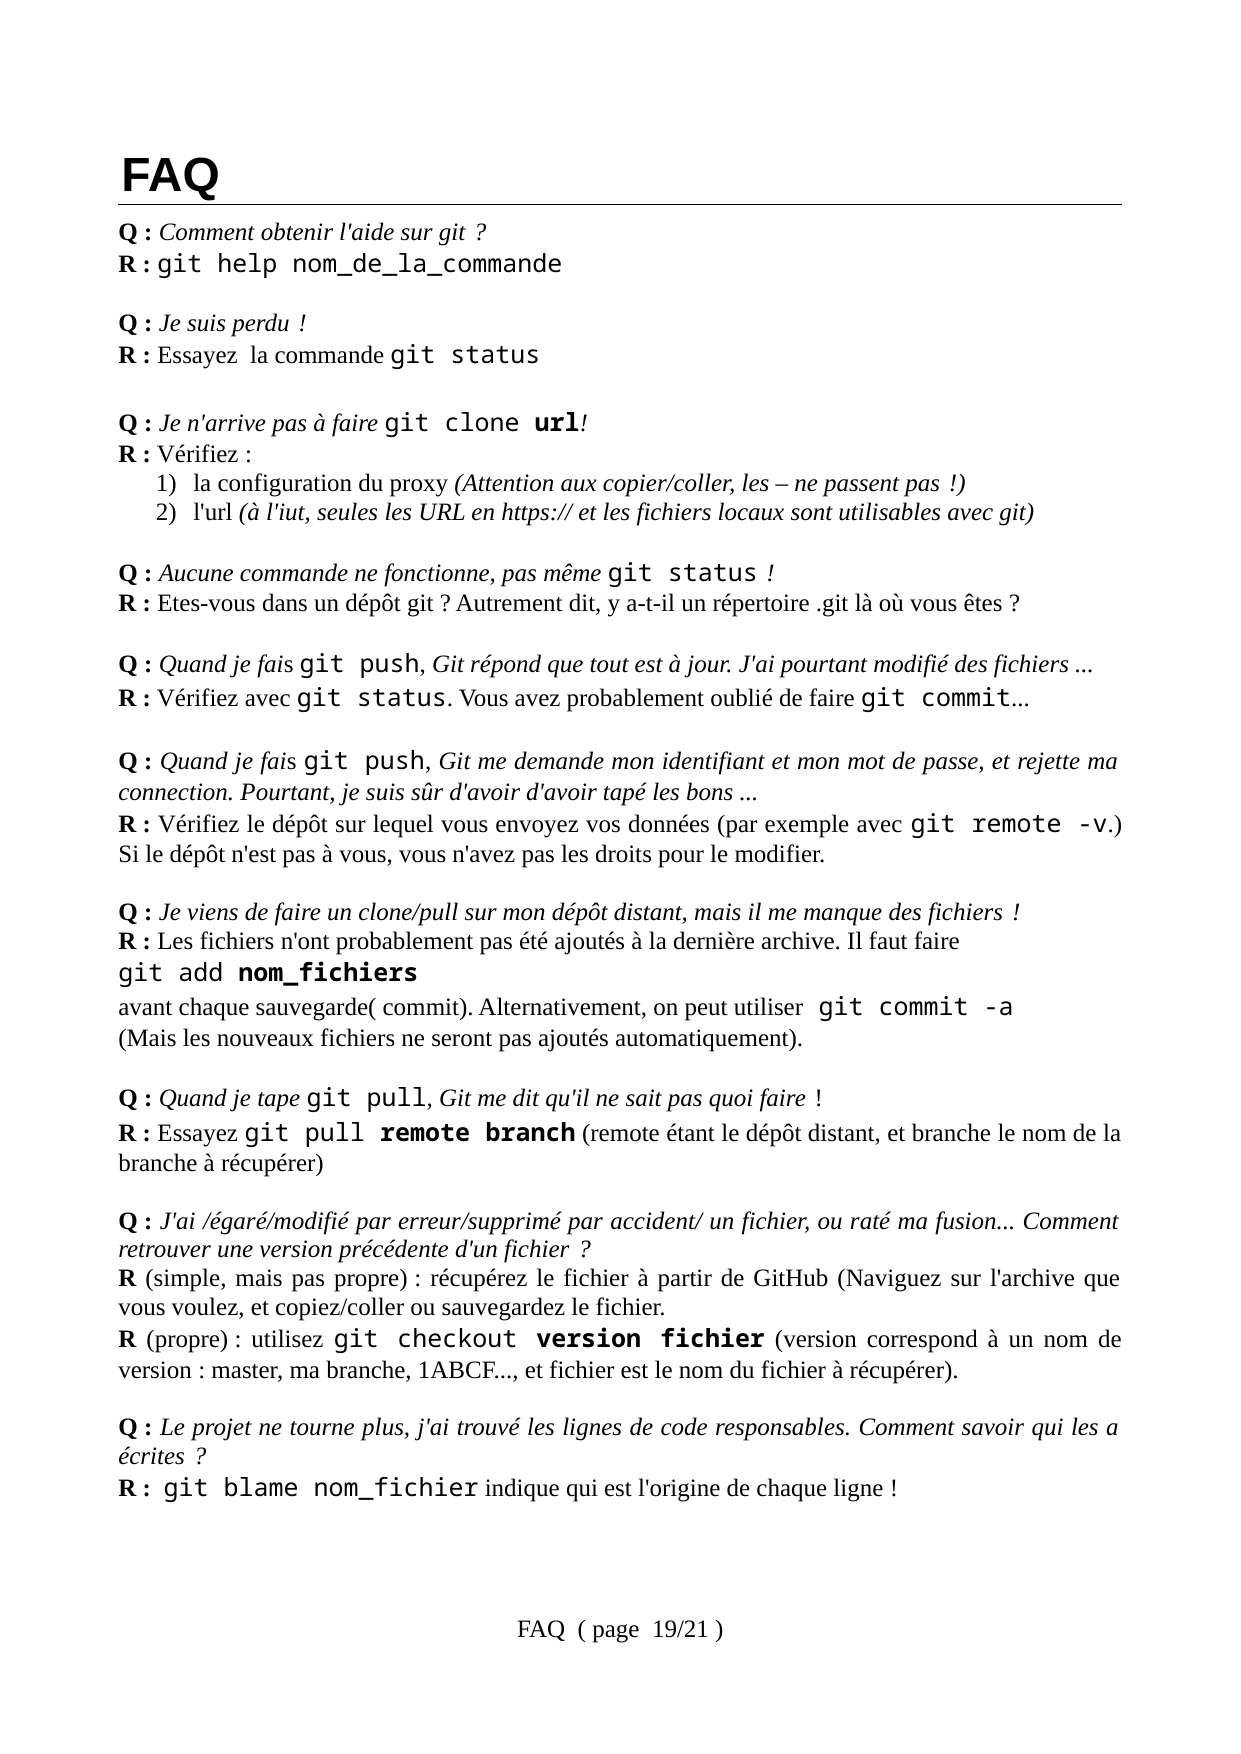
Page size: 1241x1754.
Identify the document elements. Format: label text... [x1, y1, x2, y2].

list l'url (à l'iut, seules les URL en https:// et les fichiers locaux sont utilisables avec git) [156, 497, 1122, 525]
text R : Les fichiers n'ont probablement pas été ajoutés à la dernière archive. Il faut faire [118, 926, 1122, 954]
text R : Vérifiez : [118, 439, 1122, 468]
text Q : Quand je fais git push, Git répond que tout est à jour. J'ai pourtant modifié des fichiers ... [118, 646, 1122, 680]
text R (simple, mais pas propre) : récupérez le fichier à partir de GitHub (Naviguez sur l'archive que vous voulez, et copiez/coller ou sauvegardez le fichier. [118, 1263, 1122, 1321]
text R : Essayez git pull remote branch (remote étant le dépôt distant, et branche le nom de la branche à récupérer) [118, 1114, 1122, 1177]
text R : Vérifiez avec git status. Vous avez probablement oublié de faire git commit... [118, 680, 1122, 714]
list la configuration du proxy (Attention aux copier/coller, les – ne passent pas !) [156, 468, 1122, 497]
text Q : Comment obtenir l'aide sur git ? [118, 217, 1122, 245]
text Q : Aucune commande ne fonctionne, pas même git status ! [118, 554, 1122, 588]
text R : git blame nom_fichier indique qui est l'origine de chaque ligne ! [118, 1470, 1122, 1504]
text Q : Je n'arrive pas à faire git clone url! [118, 405, 1122, 439]
text R : Etes-vous dans un dépôt git ? Autrement dit, y a-t-il un répertoire .git là où vous êtes ? [118, 588, 1122, 617]
text R : Vérifiez le dépôt sur lequel vous envoyez vos données (par exemple avec git remote -v.) Si le dépôt n'est pas à vous, vous n'avez pas les droits pour le modifier. [118, 805, 1122, 868]
text avant chaque sauvegarde( commit). Alternativement, on peut utiliser git commit -a [118, 988, 1122, 1023]
text Q : Je suis perdu ! [118, 308, 1122, 337]
text R (propre) : utilisez git checkout version fichier (version correspond à un nom de version : master, ma branche, 1ABCF..., et fichier est le nom du fichier à récupérer). [118, 1321, 1122, 1383]
text R : git help nom_de_la_commande [118, 245, 1122, 279]
text git add nom_fichiers [118, 954, 1122, 988]
text Q : Le projet ne tourne plus, j'ai trouvé les lignes de code responsables. Comment savoir qui les a écrites ? [118, 1412, 1122, 1470]
text R : Essayez la commande git status [118, 337, 1122, 371]
text (Mais les nouveaux fichiers ne seront pas ajoutés automatiquement). [118, 1023, 1122, 1051]
text Q : Quand je fais git push, Git me demande mon identifiant et mon mot de passe, et rejette ma connection. Pourtant, je suis sûr d'avoir d'avoir tapé les bons ... [118, 743, 1122, 805]
text Q : Quand je tape git pull, Git me dit qu'il ne sait pas quoi faire ! [118, 1080, 1122, 1114]
text Q : J'ai /égaré/modifié par erreur/supprimé par accident/ un fichier, ou raté ma fusion... Comment retrouver une version précédente d'un fichier ? [118, 1206, 1122, 1263]
text Q : Je viens de faire un clone/pull sur mon dépôt distant, mais il me manque des fichiers ! [118, 897, 1122, 926]
subtitle FAQ [118, 143, 1122, 204]
